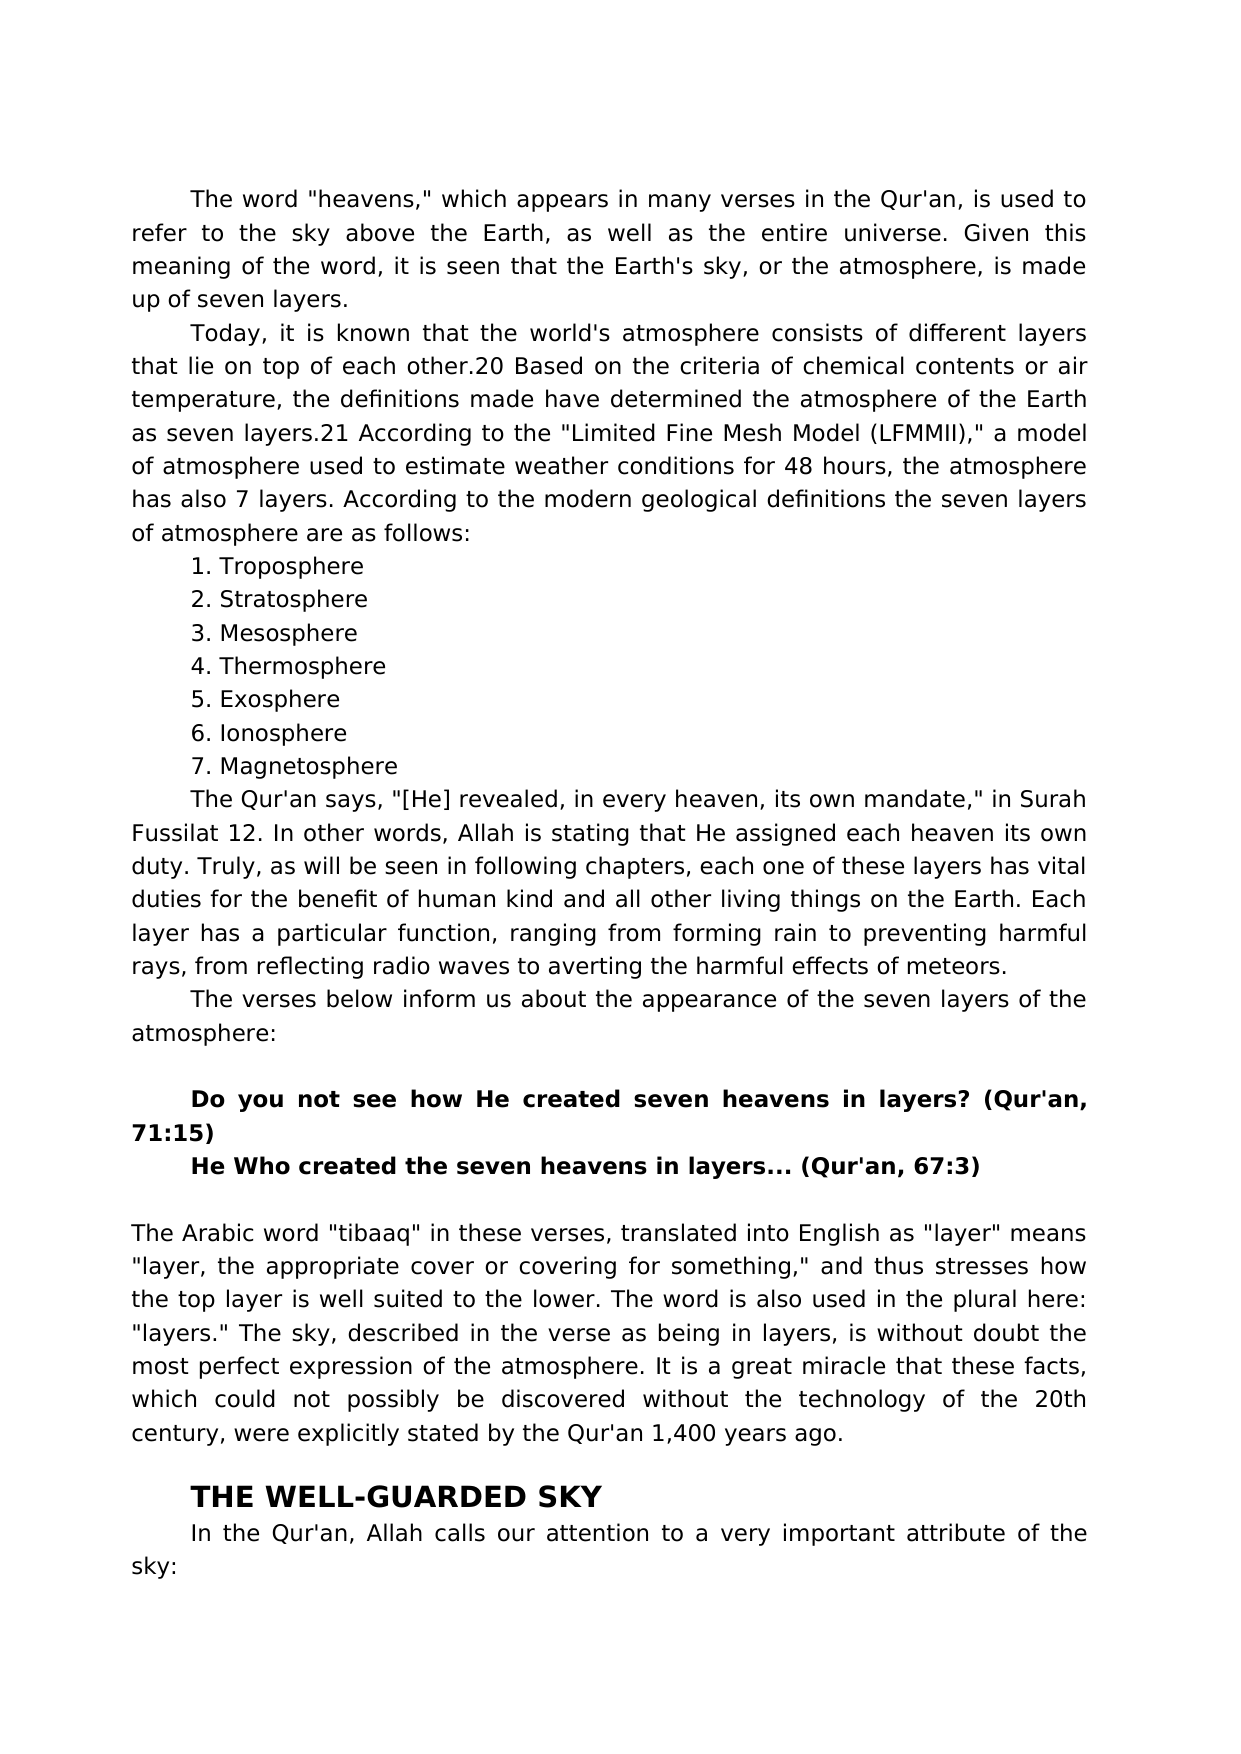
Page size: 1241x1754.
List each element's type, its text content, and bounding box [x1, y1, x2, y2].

text Do you not see how He created seven heavens in layers? (Qur'an, 71:15) [131, 1081, 1088, 1148]
text The Arabic word "tibaaq" in these verses, translated into English as "layer" means "layer, the appropriate cover or covering for something," and thus stresses how the top layer is well suited to the lower. The word is also used in the plural here: "layers." The sky, described in the verse as being in layers, is without doubt the most perfect expression of the atmosphere. It is a great miracle that these facts, which could not possibly be discovered without the technology of the 20th century, were explicitly stated by the Qur'an 1,400 years ago. [131, 1214, 1088, 1448]
text The verses below inform us about the appearance of the seven layers of the atmosphere: [131, 981, 1088, 1048]
text 4. Thermosphere [131, 648, 1088, 681]
text 1. Troposphere [131, 548, 1088, 581]
text 2. Stratosphere [131, 581, 1088, 614]
text 6. Ionosphere [131, 714, 1088, 748]
text The word "heavens," which appears in many verses in the Qur'an, is used to refer to the sky above the Earth, as well as the entire universe. Given this meaning of the word, it is seen that the Earth's sky, or the atmosphere, is made up of seven layers. [131, 181, 1088, 314]
text 5. Exosphere [131, 681, 1088, 714]
text 7. Magnetosphere [131, 748, 1088, 781]
text Today, it is known that the world's atmosphere consists of different layers that lie on top of each other.20 Based on the criteria of chemical contents or air temperature, the definitions made have determined the atmosphere of the Earth as seven layers.21 According to the "Limited Fine Mesh Model (LFMMII)," a model of atmosphere used to estimate weather conditions for 48 hours, the atmosphere has also 7 layers. According to the modern geological definitions the seven layers of atmosphere are as follows: [131, 314, 1088, 548]
text He Who created the seven heavens in layers... (Qur'an, 67:3) [131, 1148, 1088, 1181]
text The Qur'an says, "[He] revealed, in every heaven, its own mandate," in Surah Fussilat 12. In other words, Allah is stating that He assigned each heaven its own duty. Truly, as will be seen in following chapters, each one of these layers has vital duties for the benefit of human kind and all other living things on the Earth. Each layer has a particular function, ranging from forming rain to preventing harmful rays, from reflecting radio waves to averting the harmful effects of meteors. [131, 781, 1088, 981]
text In the Qur'an, Allah calls our attention to a very important attribute of the sky: [131, 1514, 1088, 1581]
text 3. Mesosphere [131, 614, 1088, 648]
text THE WELL-GUARDED SKY [131, 1481, 1088, 1514]
